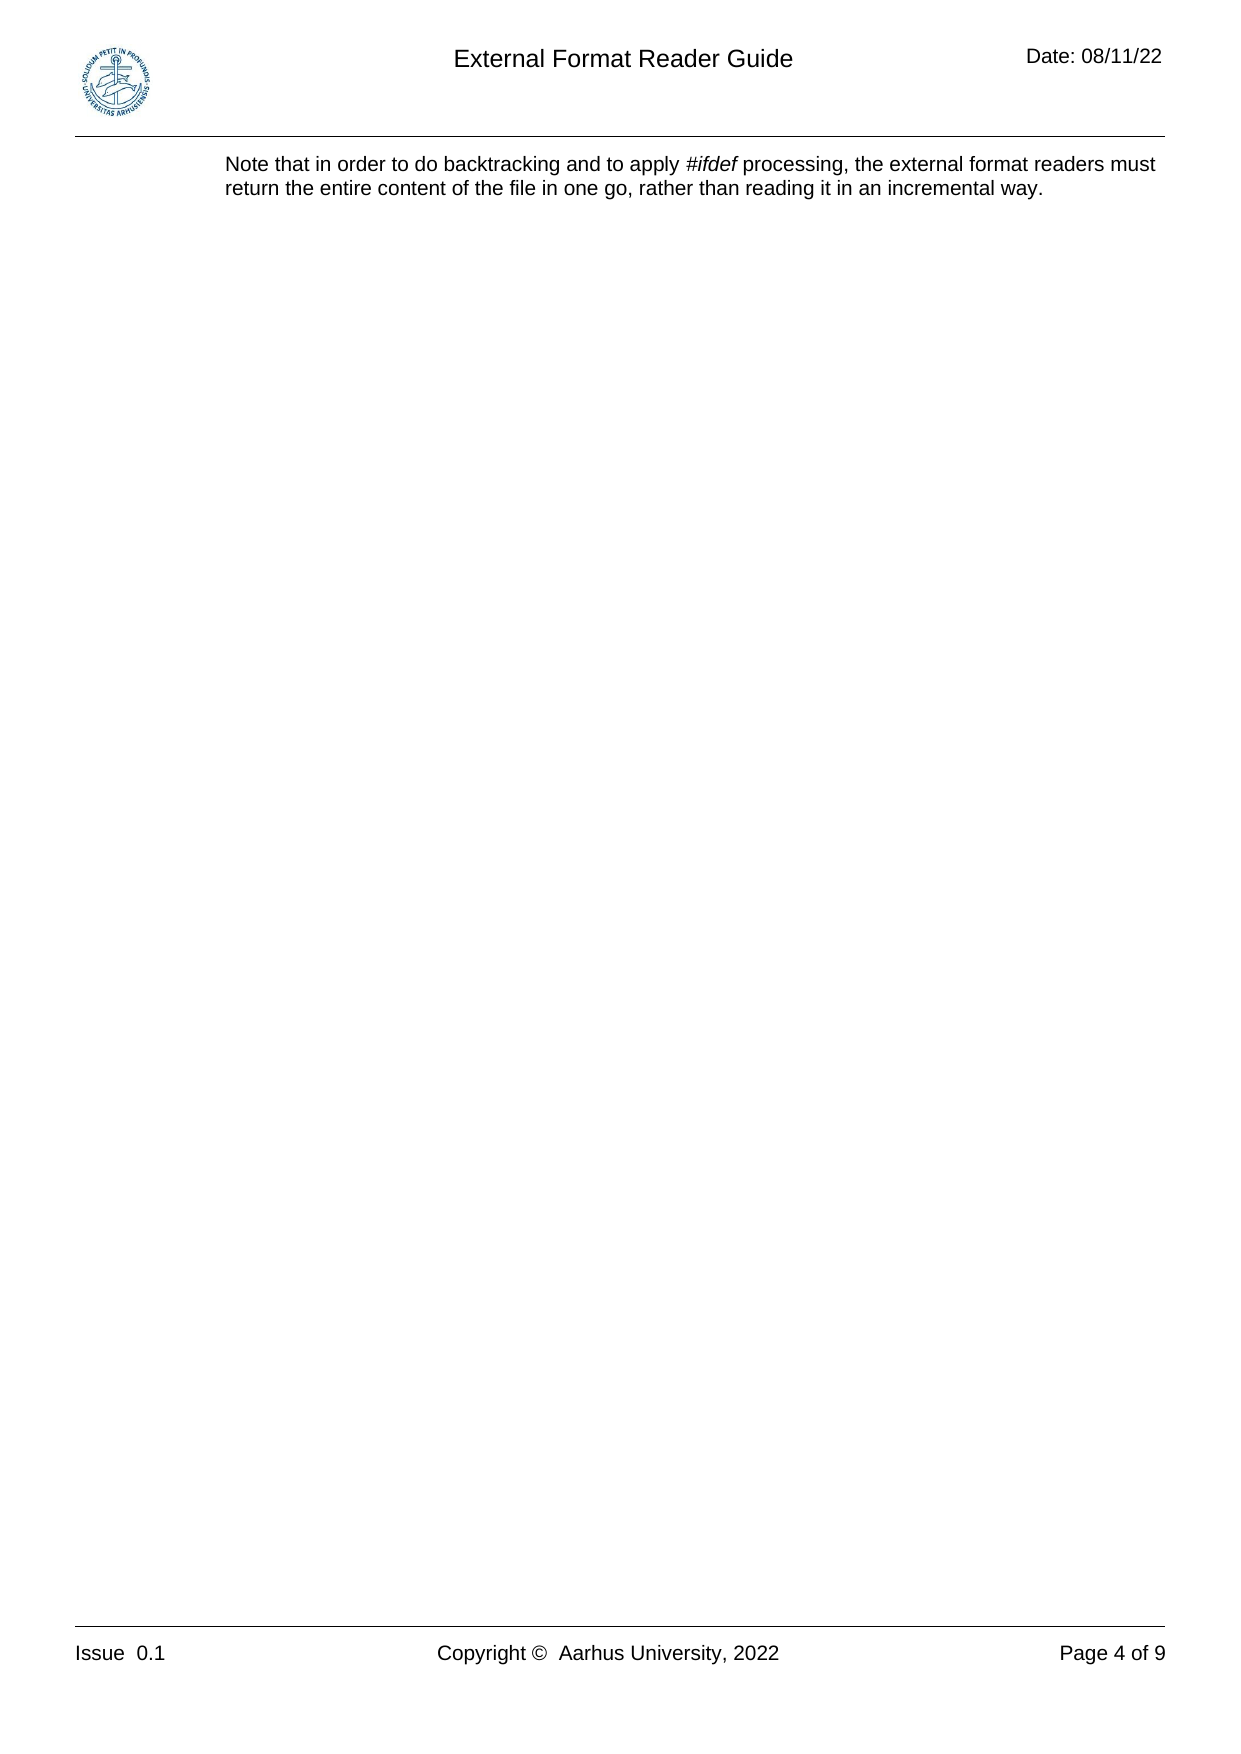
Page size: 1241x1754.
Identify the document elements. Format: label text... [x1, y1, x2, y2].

text Note that in order to do backtracking and to apply #ifdef processing, the external format readers must return the entire content of the file in one go, rather than reading it in an incremental way. [225, 152, 1165, 200]
picture [78, 44, 153, 120]
